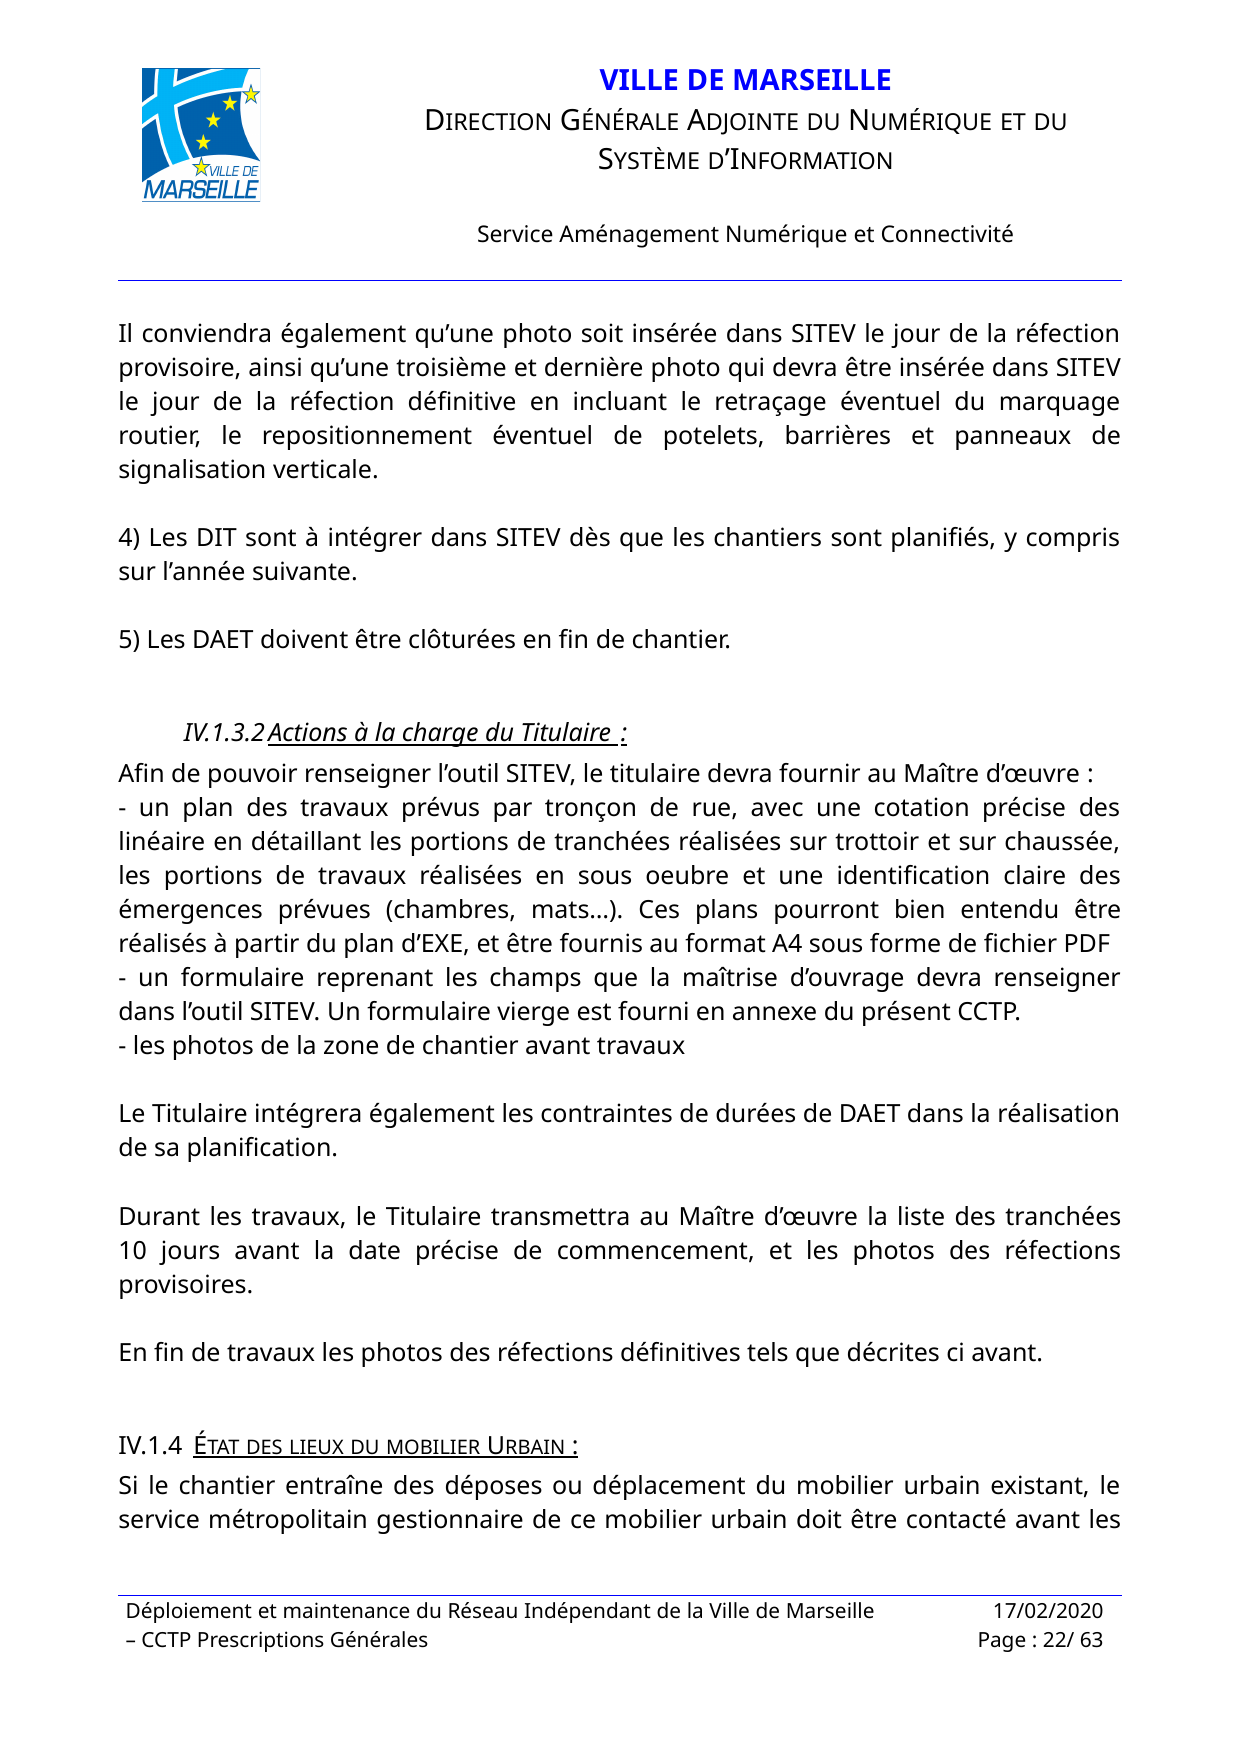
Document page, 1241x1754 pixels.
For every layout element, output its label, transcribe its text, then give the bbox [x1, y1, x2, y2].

text Durant les travaux, le Titulaire transmettra au Maître d’œuvre la liste des tranchées 10 jours avant la date précise de commencement, et les photos des réfections provisoires. [118, 1198, 1122, 1300]
picture [142, 68, 261, 202]
text Il conviendra également qu’une photo soit insérée dans SITEV le jour de la réfection provisoire, ainsi qu’une troisième et dernière photo qui devra être insérée dans SITEV le jour de la réfection définitive en incluant le retraçage éventuel du marquage routier, le repositionnement éventuel de potelets, barrières et panneaux de signalisation verticale. [118, 315, 1122, 486]
text 4) Les DIT sont à intégrer dans SITEV dès que les chantiers sont planifiés, y compris sur l’année suivante. [118, 520, 1122, 588]
text Afin de pouvoir renseigner l’outil SITEV, le titulaire devra fournir au Maître d’œuvre : [118, 755, 1122, 789]
text - les photos de la zone de chantier avant travaux [118, 1028, 1122, 1062]
text 5) Les DAET doivent être clôturées en fin de chantier. [118, 622, 1122, 656]
text - un formulaire reprenant les champs que la maîtrise d’ouvrage devra renseigner dans l’outil SITEV. Un formulaire vierge est fourni en annexe du présent CCTP. [118, 960, 1122, 1028]
subtitle État des lieux du mobilier Urbain : [118, 1428, 1122, 1462]
picture [174, 68, 224, 85]
picture [142, 68, 158, 105]
text Le Titulaire intégrera également les contraintes de durées de DAET dans la réalisation de sa planification. [118, 1096, 1122, 1164]
text En fin de travaux les photos des réfections définitives tels que décrites ci avant. [118, 1334, 1122, 1368]
text - un plan des travaux prévus par tronçon de rue, avec une cotation précise des linéaire en détaillant les portions de tranchées réalisées sur trottoir et sur chaussée, les portions de travaux réalisées en sous oeubre et une identification claire des émergences prévues (chambres, mats…). Ces plans pourront bien entendu être réalisés à partir du plan d’EXE, et être fournis au format A4 sous forme de fichier PDF [118, 789, 1122, 960]
subtitle Actions à la charge du Titulaire : [184, 715, 1122, 749]
text Si le chantier entraîne des déposes ou déplacement du mobilier urbain existant, le service métropolitain gestionnaire de ce mobilier urbain doit être contacté avant les [118, 1468, 1122, 1536]
